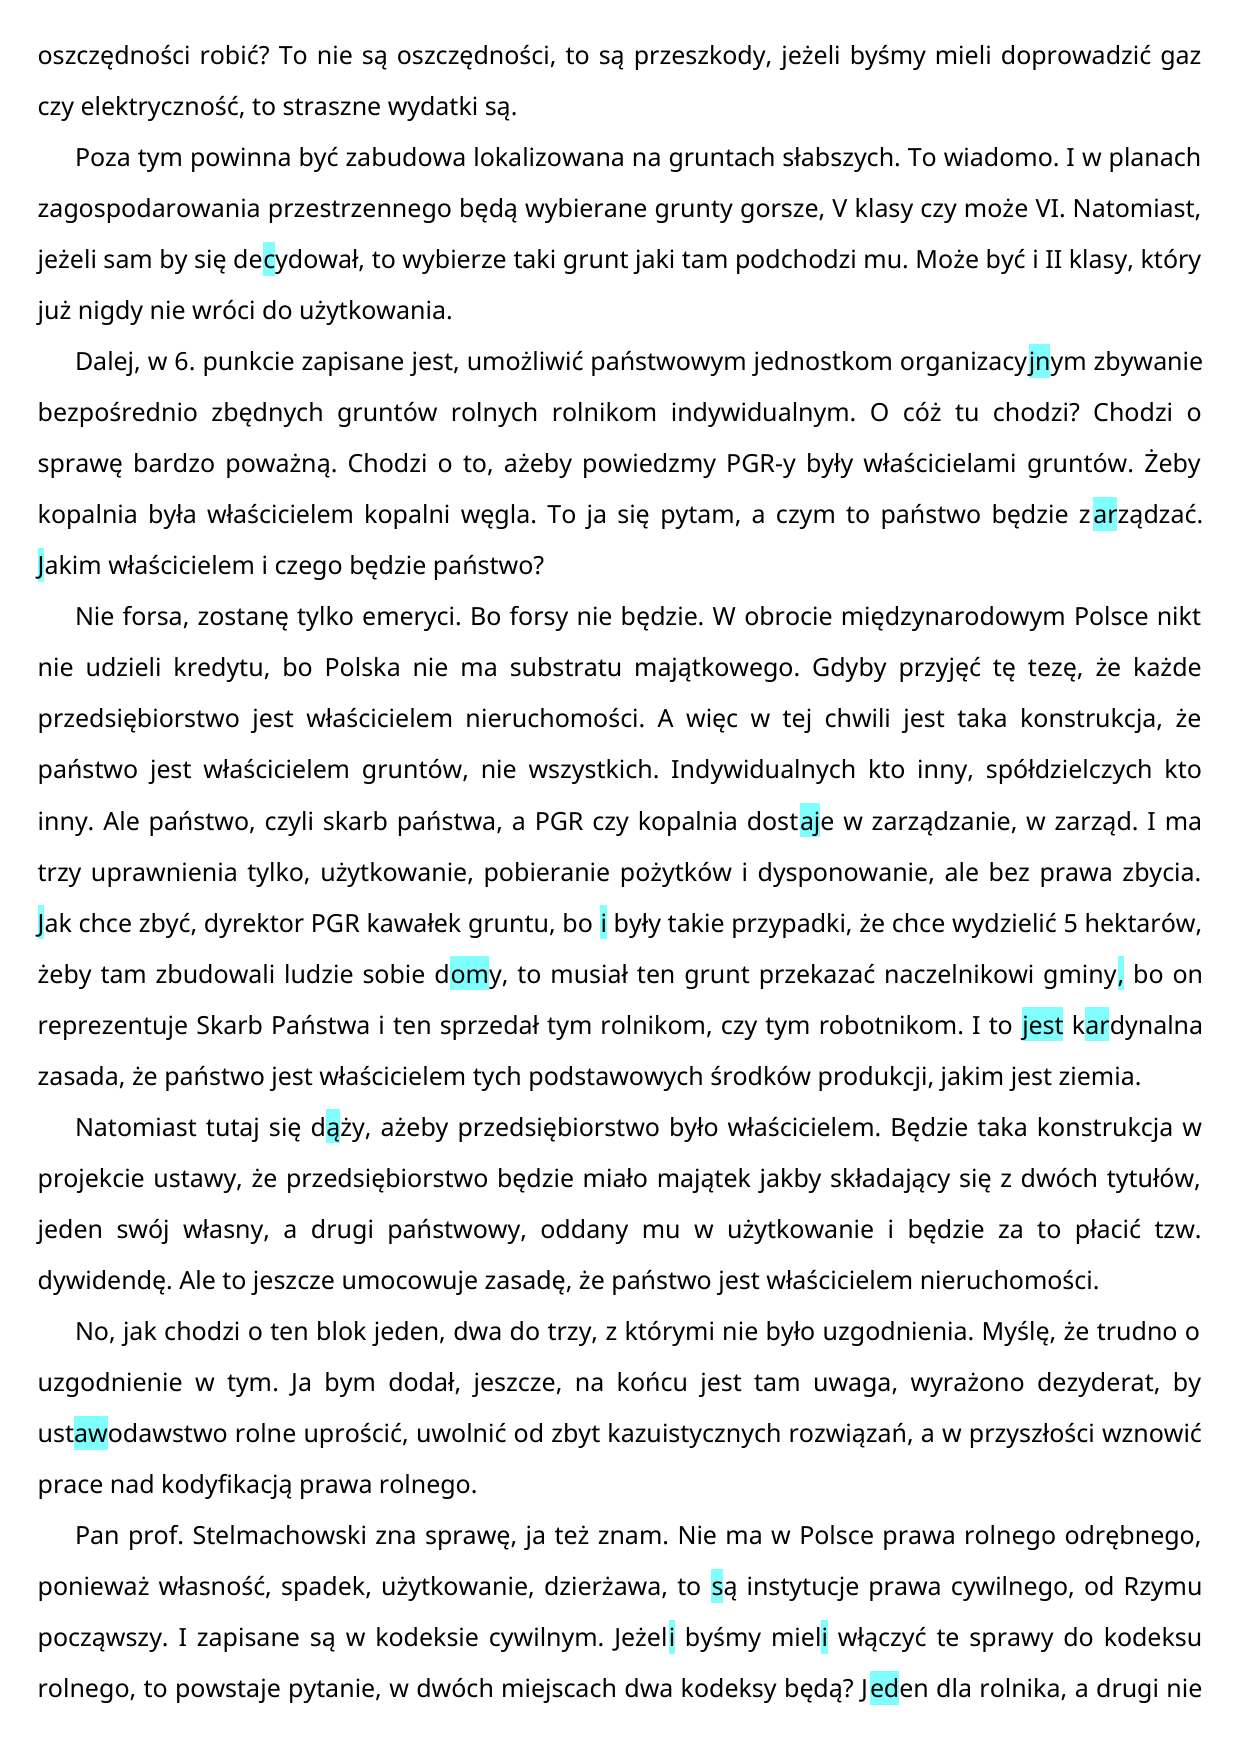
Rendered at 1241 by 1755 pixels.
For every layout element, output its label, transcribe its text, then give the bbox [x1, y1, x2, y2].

text No, jak chodzi o ten blok jeden, dwa do trzy, z którymi nie było uzgodnienia. Myślę, że trudno o uzgodnienie w tym. Ja bym dodał, jeszcze, na końcu jest tam uwaga, wyrażono dezyderat, by ustawodawstwo rolne uprościć, uwolnić od zbyt kazuistycznych rozwiązań, a w przyszłości wznowić prace nad kodyfikacją prawa rolnego. [37, 1313, 1203, 1501]
text Nie forsa, zostanę tylko emeryci. Bo forsy nie będzie. W obrocie międzynarodowym Polsce nikt nie udzieli kredytu, bo Polska nie ma substratu majątkowego. Gdyby przyjęć tę tezę, że każde przedsiębiorstwo jest właścicielem nieruchomości. A więc w tej chwili jest taka konstrukcja, że państwo jest właścicielem gruntów, nie wszystkich. Indywidualnych kto inny, spółdzielczych kto inny. Ale państwo, czyli skarb państwa, a PGR czy kopalnia dostaje w zarządzanie, w zarząd. I ma trzy uprawnienia tylko, użytkowanie, pobieranie pożytków i dysponowanie, ale bez prawa zbycia. Jak chce zbyć, dyrektor PGR kawałek gruntu, bo i były takie przypadki, że chce wydzielić 5 hektarów, żeby tam zbudowali ludzie sobie domy, to musiał ten grunt przekazać naczelnikowi gminy, bo on reprezentuje Skarb Państwa i ten sprzedał tym rolnikom, czy tym robotnikom. I to jest kardynalna zasada, że państwo jest właścicielem tych podstawowych środków produkcji, jakim jest ziemia. [37, 599, 1203, 1092]
text Poza tym powinna być zabudowa lokalizowana na gruntach słabszych. To wiadomo. I w planach zagospodarowania przestrzennego będą wybierane grunty gorsze, V klasy czy może VI. Natomiast, jeżeli sam by się decydował, to wybierze taki grunt jaki tam podchodzi mu. Może być i II klasy, który już nigdy nie wróci do użytkowania. [37, 139, 1203, 327]
text Natomiast tutaj się dąży, ażeby przedsiębiorstwo było właścicielem. Będzie taka konstrukcja w projekcie ustawy, że przedsiębiorstwo będzie miało majątek jakby składający się z dwóch tytułów, jeden swój własny, a drugi państwowy, oddany mu w użytkowanie i będzie za to płacić tzw. dywidendę. Ale to jeszcze umocowuje zasadę, że państwo jest właścicielem nieruchomości. [37, 1109, 1203, 1297]
text Pan prof. Stelmachowski zna sprawę, ja też znam. Nie ma w Polsce prawa rolnego odrębnego, ponieważ własność, spadek, użytkowanie, dzierżawa, to są instytucje prawa cywilnego, od Rzymu począwszy. I zapisane są w kodeksie cywilnym. Jeżeli byśmy mieli włączyć te sprawy do kodeksu rolnego, to powstaje pytanie, w dwóch miejscach dwa kodeksy będą? Jeden dla rolnika, a drugi nie [37, 1518, 1203, 1705]
text oszczędności robić? To nie są oszczędności, to są przeszkody, jeżeli byśmy mieli doprowadzić gaz czy elektryczność, to straszne wydatki są. [37, 37, 1203, 123]
text Dalej, w 6. punkcie zapisane jest, umożliwić państwowym jednostkom organizacyjnym zbywanie bezpośrednio zbędnych gruntów rolnych rolnikom indywidualnym. O cóż tu chodzi? Chodzi o sprawę bardzo poważną. Chodzi o to, ażeby powiedzmy PGR-y były właścicielami gruntów. Żeby kopalnia była właścicielem kopalni węgla. To ja się pytam, a czym to państwo będzie zarządzać. Jakim właścicielem i czego będzie państwo? [37, 344, 1203, 582]
